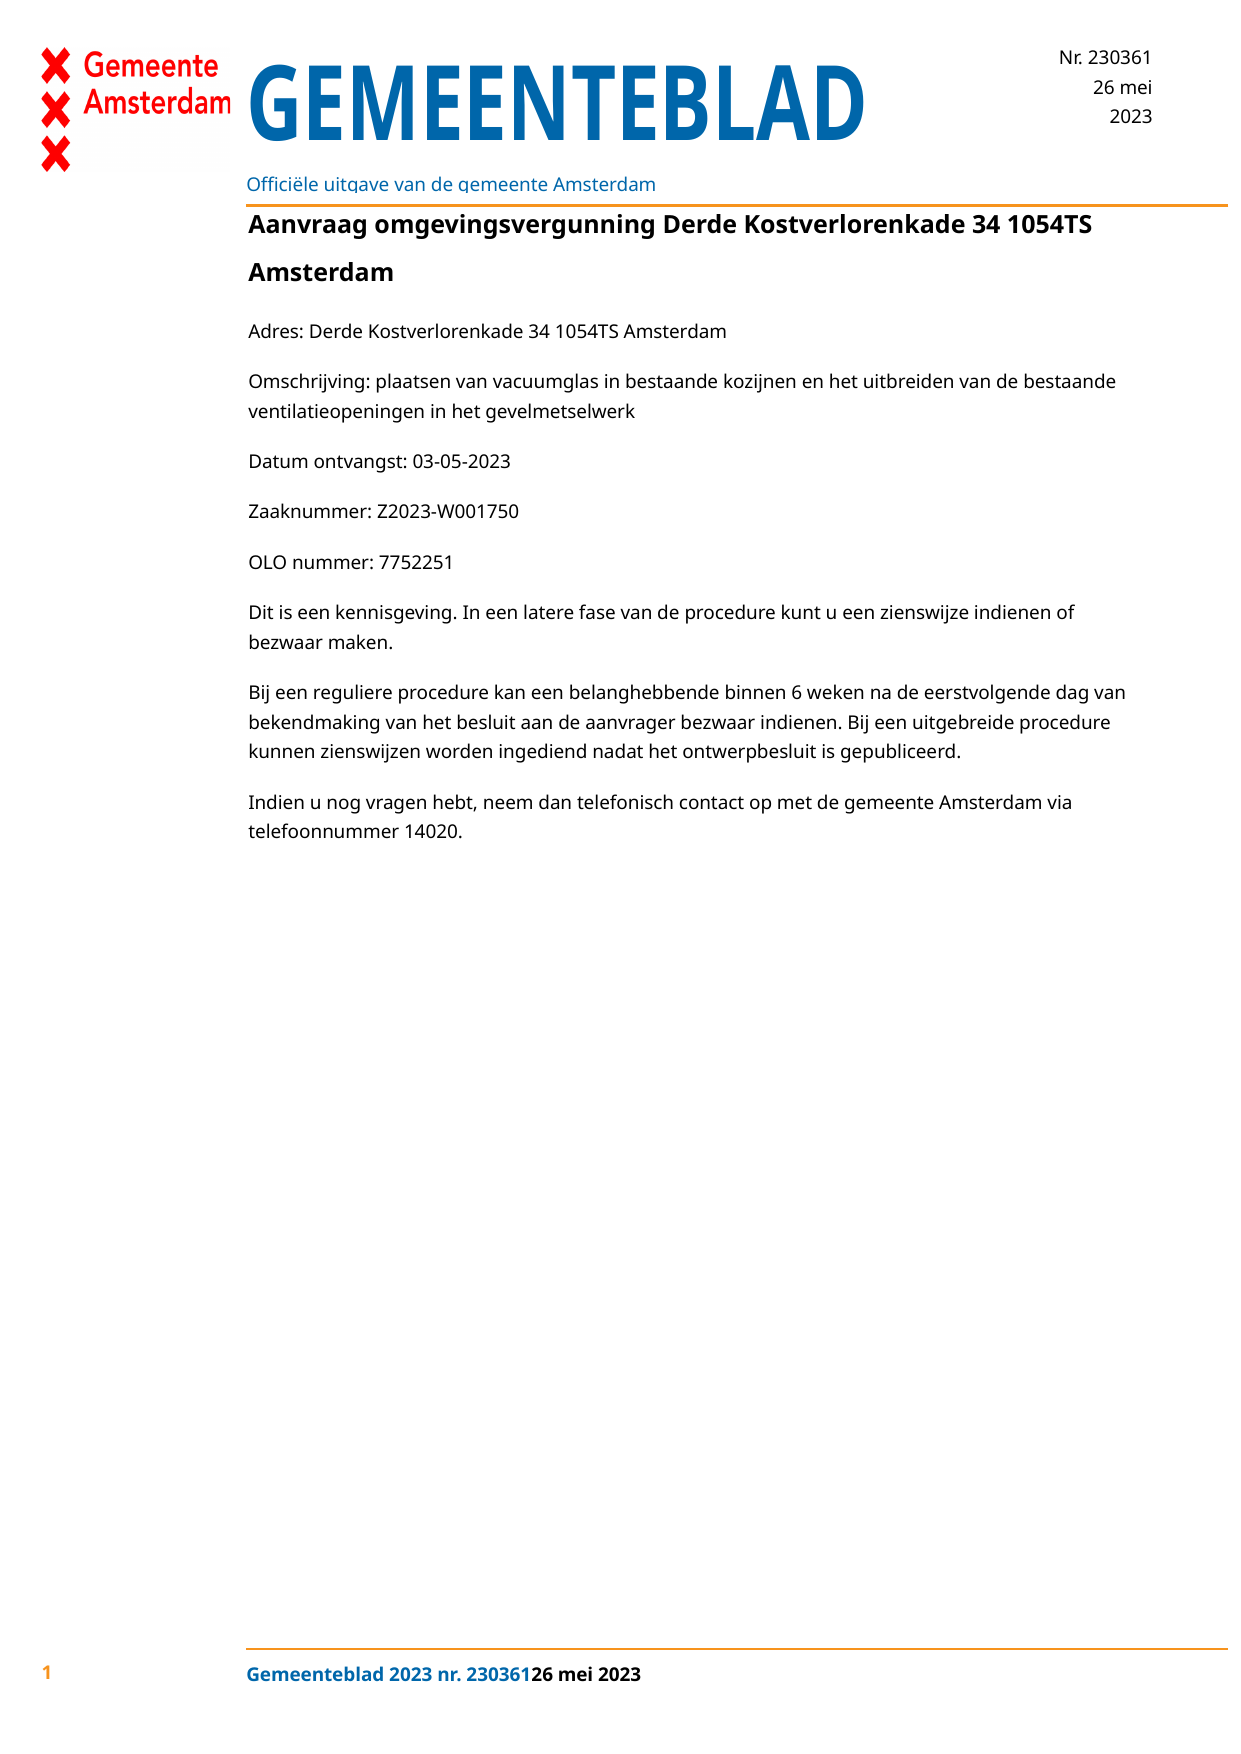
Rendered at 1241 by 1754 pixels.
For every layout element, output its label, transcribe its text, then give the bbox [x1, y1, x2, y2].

text OLO nummer: 7752251 [248, 549, 1152, 575]
text Bij een reguliere procedure kan een belanghebbende binnen 6 weken na de eerstvolgende dag van bekendmaking van het besluit aan de aanvrager bezwaar indienen. Bij een uitgebreide procedure kunnen zienswijzen worden ingediend nadat het ontwerpbesluit is gepubliceerd. [248, 679, 1152, 764]
picture [41, 47, 231, 172]
text Indien u nog vragen hebt, neem dan telefonisch contact op met de gemeente Amsterdam via telefoonnummer 14020. [248, 789, 1152, 844]
text Datum ontvangst: 03-05-2023 [248, 448, 1152, 474]
text Aanvraag omgevingsvergunning Derde Kostverlorenkade 34 1054TS Amsterdam [248, 207, 1152, 288]
text Dit is een kennisgeving. In een latere fase van de procedure kunt u een zienswijze indienen of bezwaar maken. [248, 599, 1152, 655]
text Adres: Derde Kostverlorenkade 34 1054TS Amsterdam [248, 318, 1152, 344]
text Zaaknummer: Z2023-W001750 [248, 499, 1152, 524]
text Omschrijving: plaatsen van vacuumglas in bestaande kozijnen en het uitbreiden van de bestaande ventilatieopeningen in het gevelmetselwerk [248, 368, 1152, 424]
